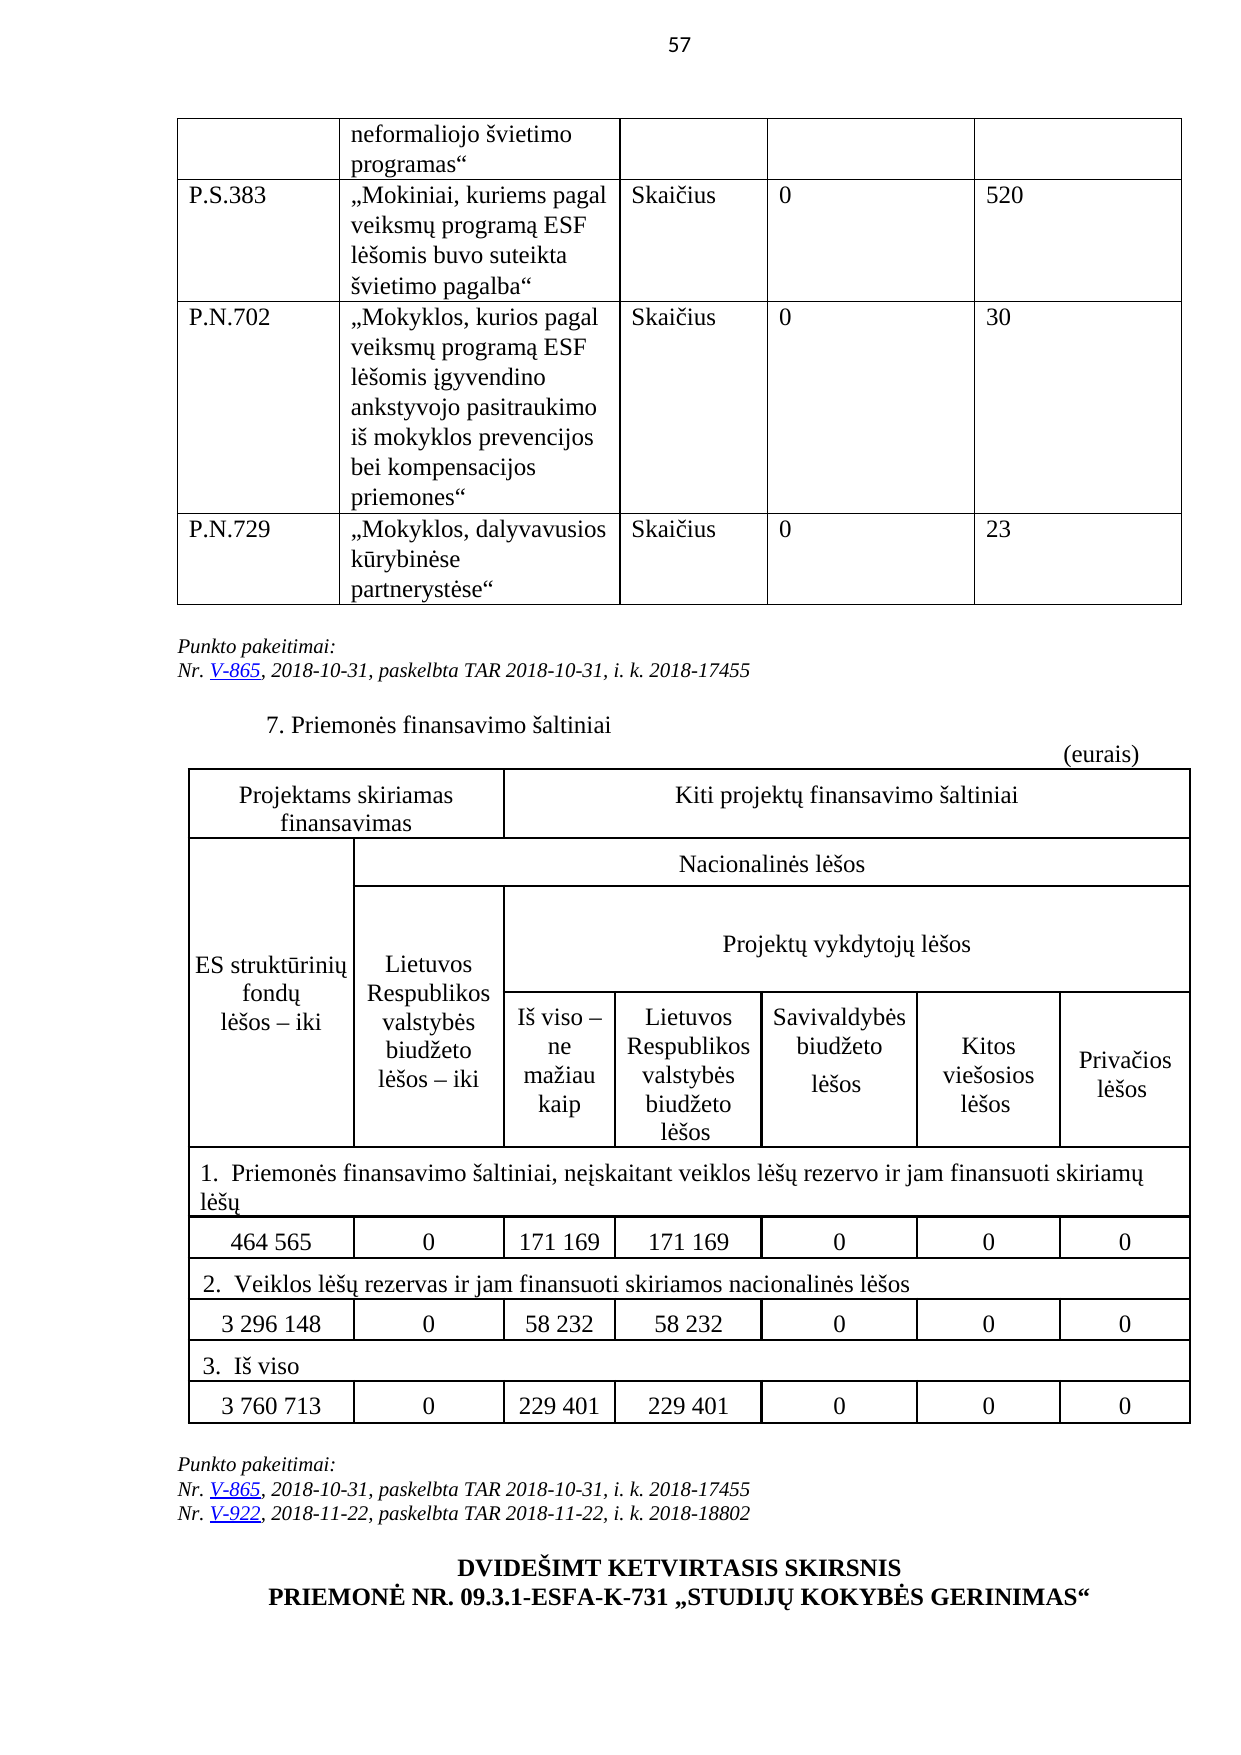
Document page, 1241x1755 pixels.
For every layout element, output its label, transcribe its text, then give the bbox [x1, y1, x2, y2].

table_cell P.N.729 [178, 514, 339, 604]
table_cell Skaičius [621, 302, 767, 513]
table_cell 0 [763, 1300, 916, 1339]
text (eurais) [177, 739, 1181, 768]
text Nr. V-865, 2018-10-31, paskelbta TAR 2018-10-31, i. k. 2018-17455 [177, 658, 1181, 682]
table_cell 0 [1061, 1382, 1189, 1422]
table_cell 3 760 713 [190, 1382, 353, 1422]
table_cell neformaliojo švietimo programas“ [340, 119, 619, 179]
table_cell [621, 119, 767, 179]
table_cell P.S.383 [178, 180, 339, 301]
table_cell 3 296 148 [190, 1300, 353, 1339]
text Punkto pakeitimai: [177, 1452, 1181, 1476]
table_cell 229 401 [616, 1382, 760, 1422]
text PRIEMONĖ NR. 09.3.1-ESFA-K-731 „STUDIJŲ KOKYBĖS GERINIMAS“ [177, 1582, 1181, 1611]
table_cell 0 [768, 180, 974, 301]
table_cell Lietuvos Respublikos valstybės biudžeto lėšos [616, 993, 760, 1146]
table_cell 0 [1061, 1300, 1189, 1339]
table_cell 3. Iš viso [190, 1341, 1189, 1380]
table_cell 464 565 [190, 1218, 353, 1257]
table_cell 0 [355, 1218, 503, 1257]
table_cell 58 232 [616, 1300, 760, 1339]
table_cell 0 [918, 1382, 1059, 1422]
table_cell 171 169 [616, 1218, 760, 1257]
table_cell Kitos viešosios lėšos [918, 993, 1059, 1146]
text DVIDEŠIMT KETVIRTASIS SKIRSNIS [177, 1553, 1181, 1582]
table_cell 0 [355, 1382, 503, 1422]
table_cell 0 [768, 302, 974, 513]
table_cell 2. Veiklos lėšų rezervas ir jam finansuoti skiriamos nacionalinės lėšos [190, 1259, 1189, 1298]
table_cell [178, 119, 339, 179]
table_cell „Mokyklos, dalyvavusios kūrybinėse partnerystėse“ [340, 514, 619, 604]
text 7. Priemonės finansavimo šaltiniai [266, 711, 1181, 739]
table_header Kiti projektų finansavimo šaltiniai [505, 770, 1189, 837]
table_cell 0 [763, 1382, 916, 1422]
table_cell Iš viso – ne mažiau kaip [505, 993, 614, 1146]
table_cell „Mokyklos, kurios pagal veiksmų programą ESF lėšomis įgyvendino ankstyvojo pasitraukimo iš mokyklos prevencijos bei kompensacijos priemones“ [340, 302, 619, 513]
text Nr. V-865, 2018-10-31, paskelbta TAR 2018-10-31, i. k. 2018-17455 [177, 1476, 1181, 1501]
table_cell 30 [975, 302, 1181, 513]
table_cell 23 [975, 514, 1181, 604]
table_cell [975, 119, 1181, 179]
table_cell 0 [1061, 1218, 1189, 1257]
table_cell 229 401 [505, 1382, 614, 1422]
text Nr. V-922, 2018-11-22, paskelbta TAR 2018-11-22, i. k. 2018-18802 [177, 1501, 1181, 1524]
table_cell Nacionalinės lėšos [355, 839, 1189, 884]
table_cell 0 [918, 1300, 1059, 1339]
table_cell Privačios lėšos [1061, 993, 1189, 1146]
table_cell P.N.702 [178, 302, 339, 513]
table_cell ES struktūrinių fondų lėšos – iki [190, 839, 353, 1146]
table_cell Skaičius [621, 180, 767, 301]
table_cell Lietuvos Respublikos valstybės biudžeto lėšos – iki [355, 887, 503, 1146]
table_cell 0 [918, 1218, 1059, 1257]
table_cell Savivaldybės biudžeto lėšos [763, 993, 916, 1146]
table_cell Skaičius [621, 514, 767, 604]
table_cell 0 [768, 514, 974, 604]
table_cell 0 [763, 1218, 916, 1257]
table_cell 1. Priemonės finansavimo šaltiniai, neįskaitant veiklos lėšų rezervo ir jam finansuoti skiriamų lėšų [190, 1148, 1189, 1215]
table_cell 0 [355, 1300, 503, 1339]
table_cell 520 [975, 180, 1181, 301]
table_cell 58 232 [505, 1300, 614, 1339]
table_cell 171 169 [505, 1218, 614, 1257]
table_cell Projektų vykdytojų lėšos [505, 887, 1189, 991]
table_cell [768, 119, 974, 179]
table_cell „Mokiniai, kuriems pagal veiksmų programą ESF lėšomis buvo suteikta švietimo pagalba“ [340, 180, 619, 301]
text Punkto pakeitimai: [177, 634, 1181, 658]
table_header Projektams skiriamas finansavimas [190, 770, 503, 837]
